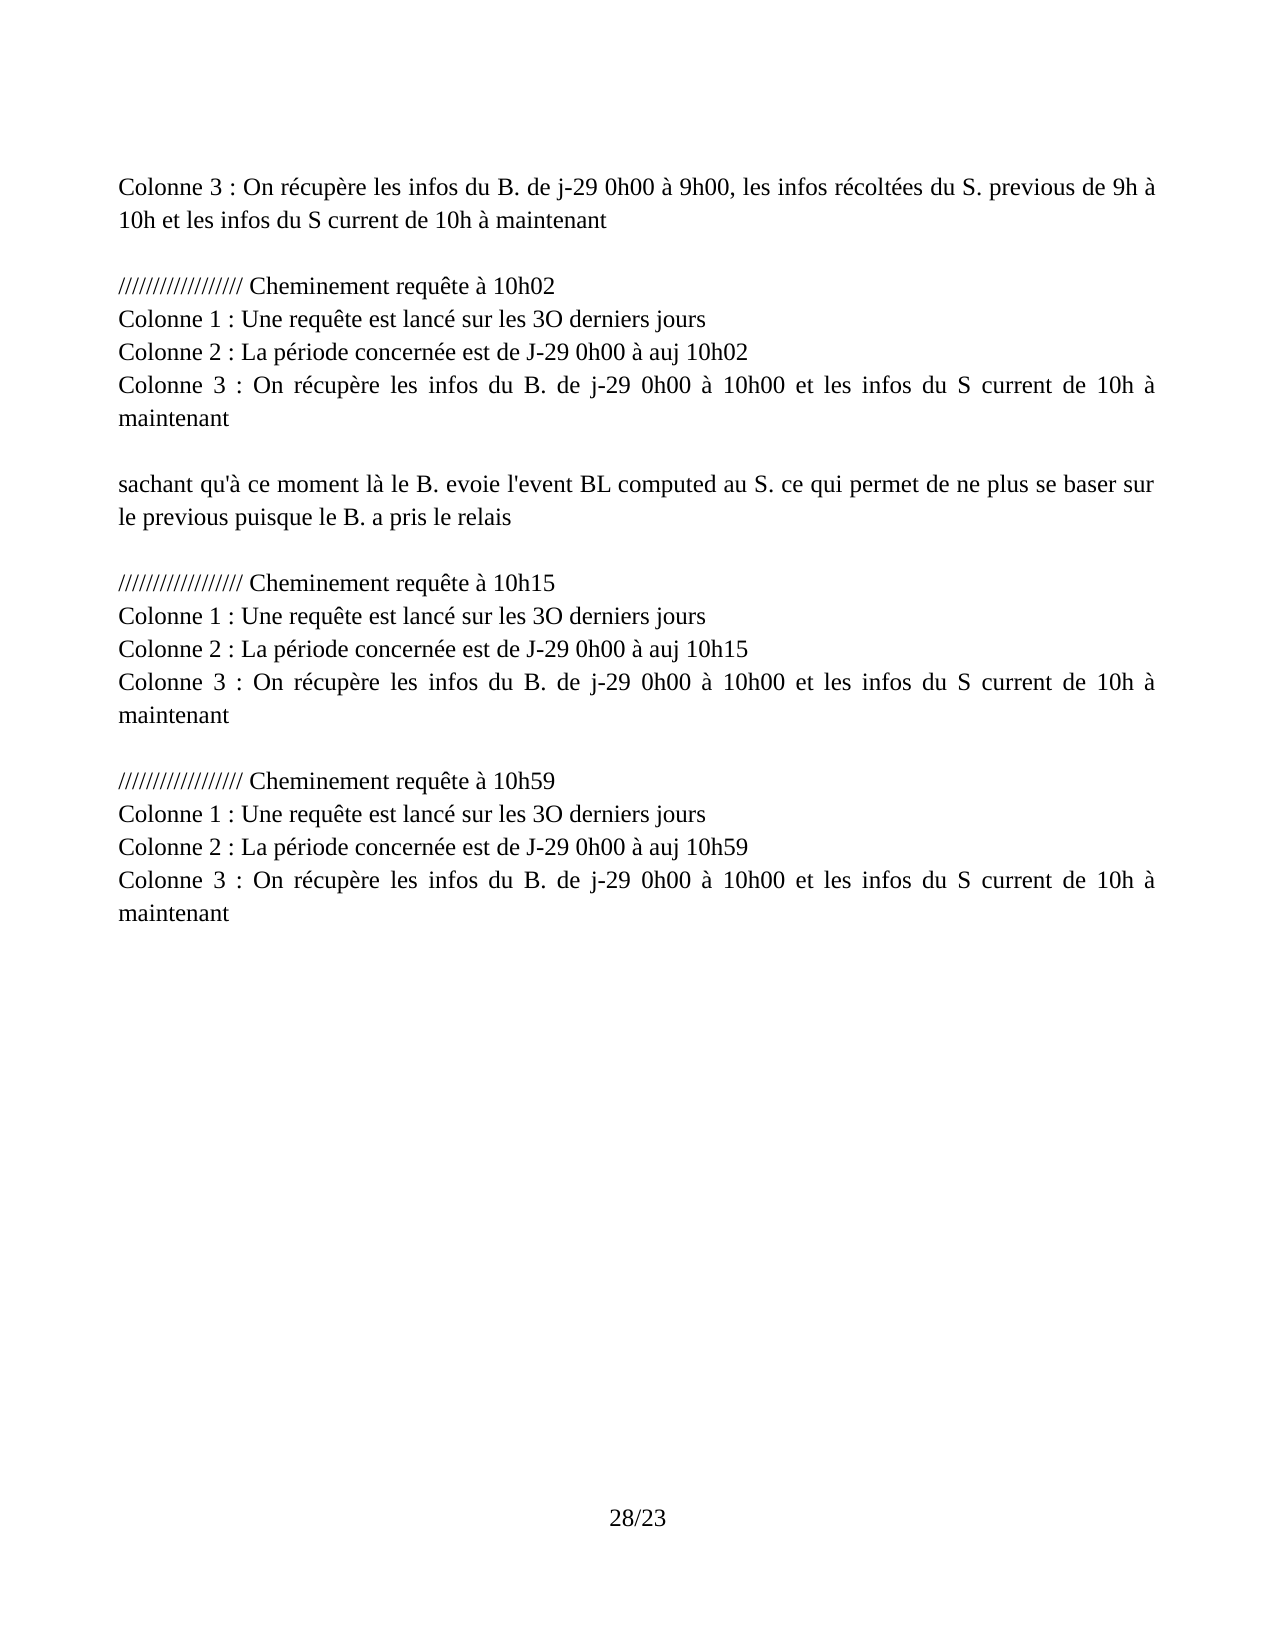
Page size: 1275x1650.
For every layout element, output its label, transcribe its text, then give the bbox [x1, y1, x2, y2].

text ////////////////// Cheminement requête à 10h02 [118, 271, 1157, 299]
text ////////////////// Cheminement requête à 10h15 [118, 568, 1157, 597]
text Colonne 1 : Une requête est lancé sur les 3O derniers jours [118, 304, 1157, 332]
text Colonne 2 : La période concernée est de J-29 0h00 à auj 10h15 [118, 634, 1157, 663]
text Colonne 2 : La période concernée est de J-29 0h00 à auj 10h02 [118, 337, 1157, 366]
text Colonne 3 : On récupère les infos du B. de j-29 0h00 à 10h00 et les infos du S current de 10h à maintenant [118, 667, 1157, 729]
text sachant qu'à ce moment là le B. evoie l'event BL computed au S. ce qui permet de ne plus se baser sur le previous puisque le B. a pris le relais [118, 469, 1157, 531]
text Colonne 3 : On récupère les infos du B. de j-29 0h00 à 10h00 et les infos du S current de 10h à maintenant [118, 865, 1157, 927]
text Colonne 3 : On récupère les infos du B. de j-29 0h00 à 10h00 et les infos du S current de 10h à maintenant [118, 370, 1157, 432]
text ////////////////// Cheminement requête à 10h59 [118, 766, 1157, 795]
text Colonne 2 : La période concernée est de J-29 0h00 à auj 10h59 [118, 832, 1157, 861]
text Colonne 1 : Une requête est lancé sur les 3O derniers jours [118, 799, 1157, 828]
text Colonne 1 : Une requête est lancé sur les 3O derniers jours [118, 601, 1157, 630]
text Colonne 3 : On récupère les infos du B. de j-29 0h00 à 9h00, les infos récoltées du S. previous de 9h à 10h et les infos du S current de 10h à maintenant [118, 172, 1157, 233]
